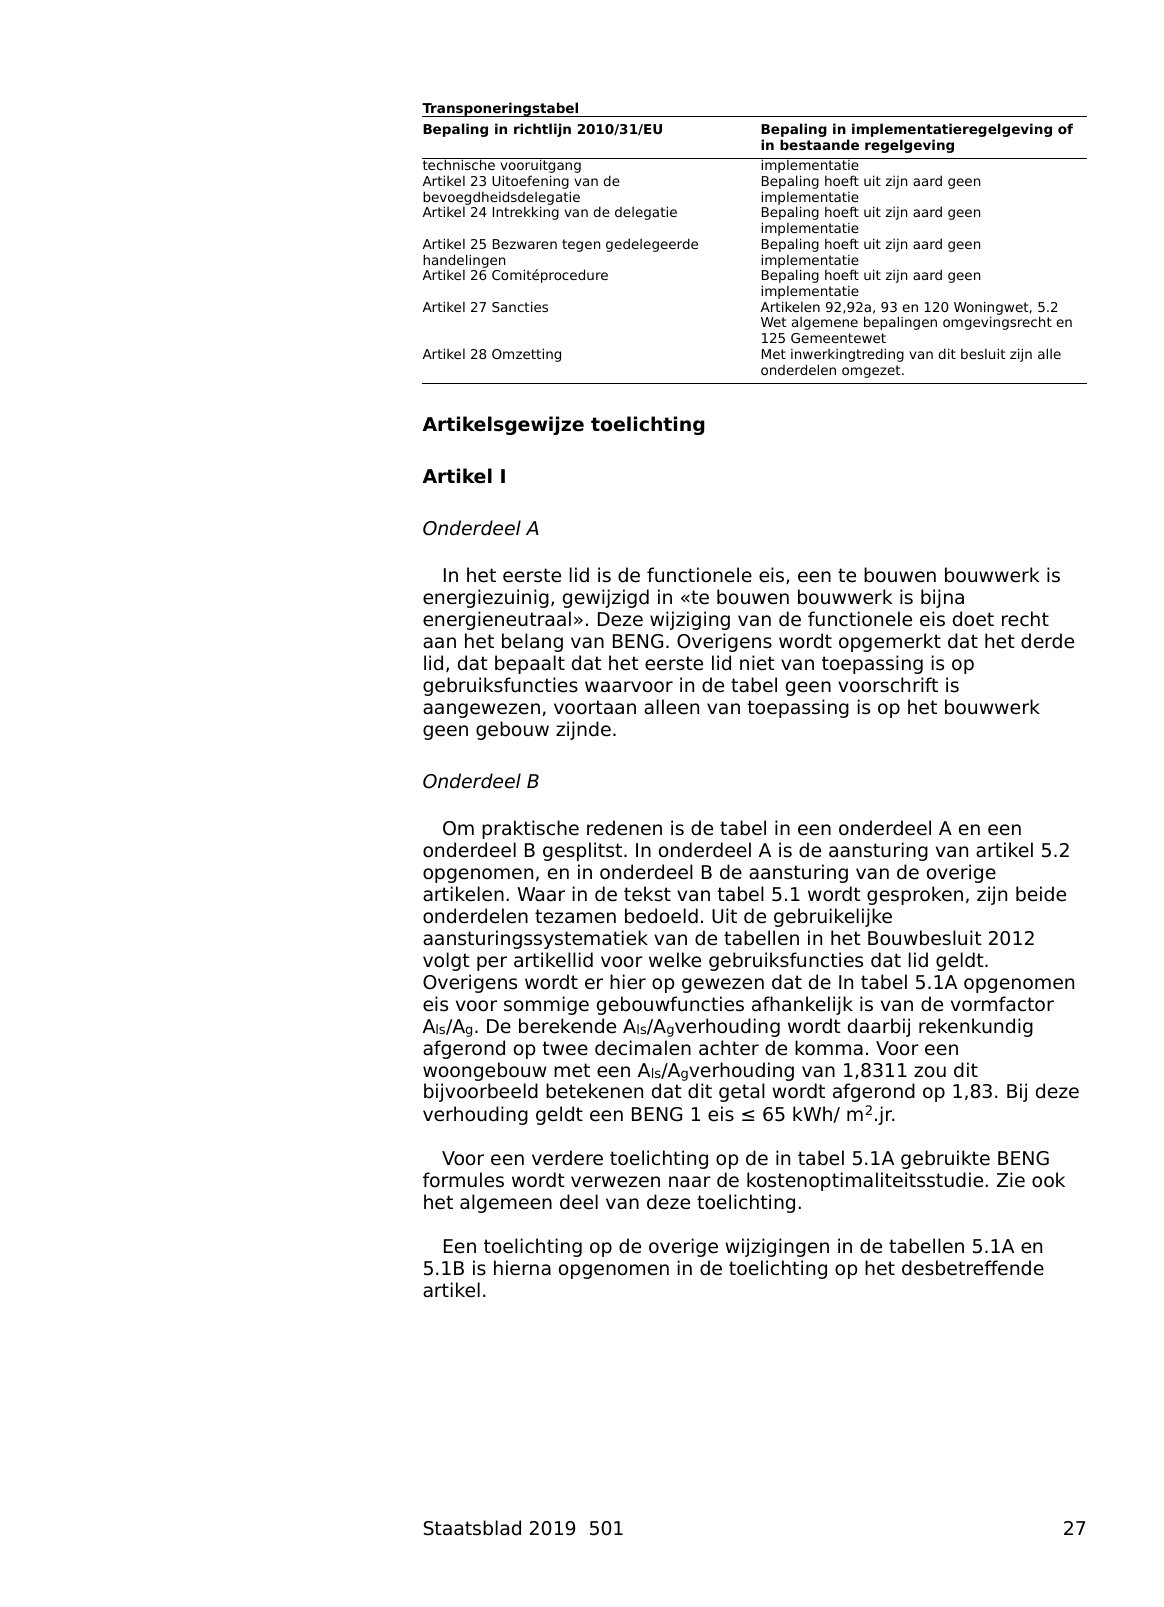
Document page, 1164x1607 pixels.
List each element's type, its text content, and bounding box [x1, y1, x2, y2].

table_cell Artikel 24 Intrekking van de delegatie [422, 205, 754, 237]
table_cell Bepaling hoeft uit zijn aard geen implementatie [754, 268, 1087, 299]
subtitle Onderdeel B [422, 771, 1087, 793]
table_cell Artikel 23 Uitoefening van de bevoegdheidsdelegatie [422, 174, 754, 205]
text Voor een verdere toelichting op de in tabel 5.1A gebruikte BENG formules wordt verwezen naar de kostenoptimaliteitsstudie. Zie ook het algemeen deel van deze toelichting. [422, 1148, 1087, 1213]
table_cell Bepaling hoeft uit zijn aard geen implementatie [754, 237, 1087, 268]
subtitle Artikelsgewijze toelichting [422, 414, 1087, 436]
table_cell Bepaling in implementatieregelgeving of in bestaande regelgeving [754, 117, 1087, 158]
table_cell Met inwerkingtreding van dit besluit zijn alle onderdelen omgezet. [754, 347, 1087, 383]
table_cell Bepaling hoeft uit zijn aard geen implementatie [754, 174, 1087, 205]
table_cell Artikelen 92,92a, 93 en 120 Woningwet, 5.2 Wet algemene bepalingen omgevingsrecht en 125 Gemeentewet [754, 300, 1087, 347]
table_cell Bepaling hoeft uit zijn aard geen implementatie [754, 205, 1087, 237]
text Om praktische redenen is de tabel in een onderdeel A en een onderdeel B gesplitst. In onderdeel A is de aansturing van artikel 5.2 opgenomen, en in onderdeel B de aansturing van de overige artikelen. Waar in de tekst van tabel 5.1 wordt gesproken, zijn beide onderdelen tezamen bedoeld. Uit de gebruikelijke aansturingssystematiek van de tabellen in het Bouwbesluit 2012 volgt per artikellid voor welke gebruiksfuncties dat lid geldt. Overigens wordt er hier op gewezen dat de In tabel 5.1A opgenomen eis voor sommige gebouwfuncties afhankelijk is van de vormfactor Als/Ag. De berekende Als/Agverhouding wordt daarbij rekenkundig afgerond op twee decimalen achter de komma. Voor een woongebouw met een Als/Agverhouding van 1,8311 zou dit bijvoorbeeld betekenen dat dit getal wordt afgerond op 1,83. Bij deze verhouding geldt een BENG 1 eis ≤ 65 kWh/ m2.jr. [422, 818, 1087, 1125]
table_cell implementatie [754, 159, 1087, 174]
subtitle Artikel I [422, 466, 1087, 488]
table_cell technische vooruitgang [422, 159, 754, 174]
text Een toelichting op de overige wijzigingen in de tabellen 5.1A en 5.1B is hierna opgenomen in de toelichting op het desbetreffende artikel. [422, 1236, 1087, 1302]
table_cell Artikel 28 Omzetting [422, 347, 754, 383]
table_cell Bepaling in richtlijn 2010/31/EU [422, 117, 754, 158]
text In het eerste lid is de functionele eis, een te bouwen bouwwerk is energiezuinig, gewijzigd in «te bouwen bouwwerk is bijna energieneutraal». Deze wijziging van de functionele eis doet recht aan het belang van BENG. Overigens wordt opgemerkt dat het derde lid, dat bepaalt dat het eerste lid niet van toepassing is op gebruiksfuncties waarvoor in de tabel geen voorschrift is aangewezen, voortaan alleen van toepassing is op het bouwwerk geen gebouw zijnde. [422, 565, 1087, 741]
table_header Transponeringstabel [422, 100, 1087, 116]
table_cell Artikel 25 Bezwaren tegen gedelegeerde handelingen [422, 237, 754, 268]
table_cell Artikel 26 Comitéprocedure [422, 268, 754, 299]
table_cell Artikel 27 Sancties [422, 300, 754, 347]
subtitle Onderdeel A [422, 518, 1087, 540]
